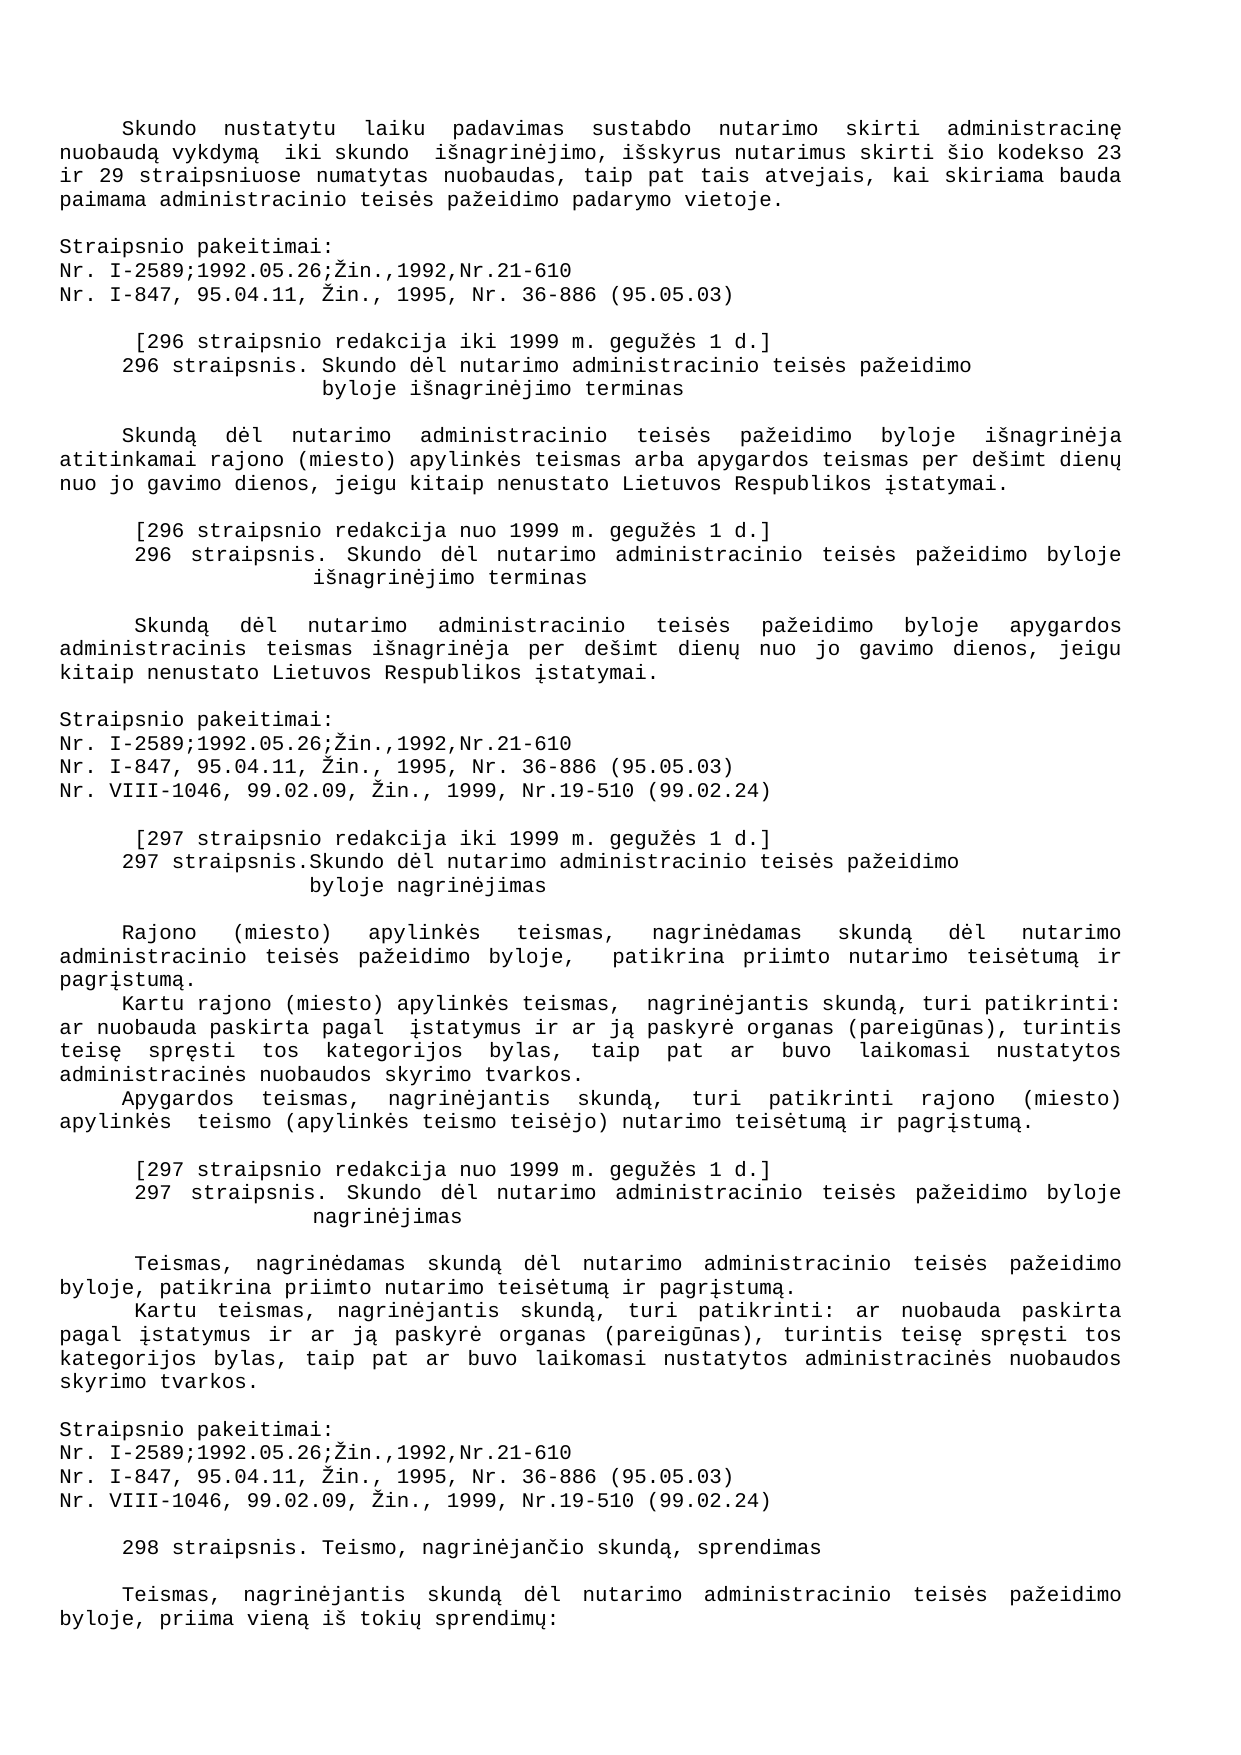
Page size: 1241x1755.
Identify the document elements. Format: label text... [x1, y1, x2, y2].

text Nr. I-847, 95.04.11, Žin., 1995, Nr. 36-886 (95.05.03) [59, 757, 1122, 780]
text Nr. I-2589;1992.05.26;Žin.,1992,Nr.21-610 [59, 1442, 1122, 1466]
text Nr. I-2589;1992.05.26;Žin.,1992,Nr.21-610 [59, 260, 1122, 284]
text 296 straipsnis. Skundo dėl nutarimo administracinio teisės pažeidimo byloje išnagrinėjimo terminas [134, 544, 1122, 591]
text Skundą dėl nutarimo administracinio teisės pažeidimo byloje išnagrinėja atitinkamai rajono (miesto) apylinkės teismas arba apygardos teismas per dešimt dienų nuo jo gavimo dienos, jeigu kitaip nenustato Lietuvos Respublikos įstatymai. [59, 426, 1122, 496]
text Teismas, nagrinėjantis skundą dėl nutarimo administracinio teisės pažeidimo byloje, priima vieną iš tokių sprendimų: [59, 1584, 1122, 1631]
text Kartu teismas, nagrinėjantis skundą, turi patikrinti: ar nuobauda paskirta pagal įstatymus ir ar ją paskyrė organas (pareigūnas), turintis teisę spręsti tos kategorijos bylas, taip pat ar buvo laikomasi nustatytos administracinės nuobaudos skyrimo tvarkos. [59, 1300, 1122, 1395]
text Nr. I-847, 95.04.11, Žin., 1995, Nr. 36-886 (95.05.03) [59, 1466, 1122, 1489]
text 297 straipsnis.Skundo dėl nutarimo administracinio teisės pažeidimo [59, 851, 1122, 875]
text Straipsnio pakeitimai: [59, 709, 1122, 733]
text Teismas, nagrinėdamas skundą dėl nutarimo administracinio teisės pažeidimo byloje, patikrina priimto nutarimo teisėtumą ir pagrįstumą. [59, 1253, 1122, 1300]
text Apygardos teismas, nagrinėjantis skundą, turi patikrinti rajono (miesto) apylinkės teismo (apylinkės teismo teisėjo) nutarimo teisėtumą ir pagrįstumą. [59, 1088, 1122, 1135]
text Straipsnio pakeitimai: [59, 1419, 1122, 1442]
text 297 straipsnis. Skundo dėl nutarimo administracinio teisės pažeidimo byloje nagrinėjimas [134, 1182, 1122, 1229]
text [296 straipsnio redakcija nuo 1999 m. gegužės 1 d.] [59, 520, 1122, 544]
text [297 straipsnio redakcija iki 1999 m. gegužės 1 d.] [59, 827, 1122, 851]
text Skundą dėl nutarimo administracinio teisės pažeidimo byloje apygardos administracinis teismas išnagrinėja per dešimt dienų nuo jo gavimo dienos, jeigu kitaip nenustato Lietuvos Respublikos įstatymai. [59, 615, 1122, 686]
text Straipsnio pakeitimai: [59, 236, 1122, 260]
text Nr. I-847, 95.04.11, Žin., 1995, Nr. 36-886 (95.05.03) [59, 284, 1122, 307]
text byloje nagrinėjimas [59, 875, 1122, 898]
text Rajono (miesto) apylinkės teismas, nagrinėdamas skundą dėl nutarimo administracinio teisės pažeidimo byloje, patikrina priimto nutarimo teisėtumą ir pagrįstumą. [59, 922, 1122, 993]
text Nr. VIII-1046, 99.02.09, Žin., 1999, Nr.19-510 (99.02.24) [59, 1489, 1122, 1513]
text Nr. I-2589;1992.05.26;Žin.,1992,Nr.21-610 [59, 733, 1122, 757]
text [296 straipsnio redakcija iki 1999 m. gegužės 1 d.] [59, 331, 1122, 354]
text Skundo nustatytu laiku padavimas sustabdo nutarimo skirti administracinę nuobaudą vykdymą iki skundo išnagrinėjimo, išskyrus nutarimus skirti šio kodekso 23 ir 29 straipsniuose numatytas nuobaudas, taip pat tais atvejais, kai skiriama bauda paimama administracinio teisės pažeidimo padarymo vietoje. [59, 118, 1122, 213]
text Nr. VIII-1046, 99.02.09, Žin., 1999, Nr.19-510 (99.02.24) [59, 780, 1122, 804]
text 296 straipsnis. Skundo dėl nutarimo administracinio teisės pažeidimo [59, 354, 1122, 378]
text 298 straipsnis. Teismo, nagrinėjančio skundą, sprendimas [59, 1537, 1122, 1561]
text Kartu rajono (miesto) apylinkės teismas, nagrinėjantis skundą, turi patikrinti: ar nuobauda paskirta pagal įstatymus ir ar ją paskyrė organas (pareigūnas), turintis teisę spręsti tos kategorijos bylas, taip pat ar buvo laikomasi nustatytos administracinės nuobaudos skyrimo tvarkos. [59, 993, 1122, 1088]
text [297 straipsnio redakcija nuo 1999 m. gegužės 1 d.] [59, 1158, 1122, 1182]
text byloje išnagrinėjimo terminas [59, 378, 1122, 402]
